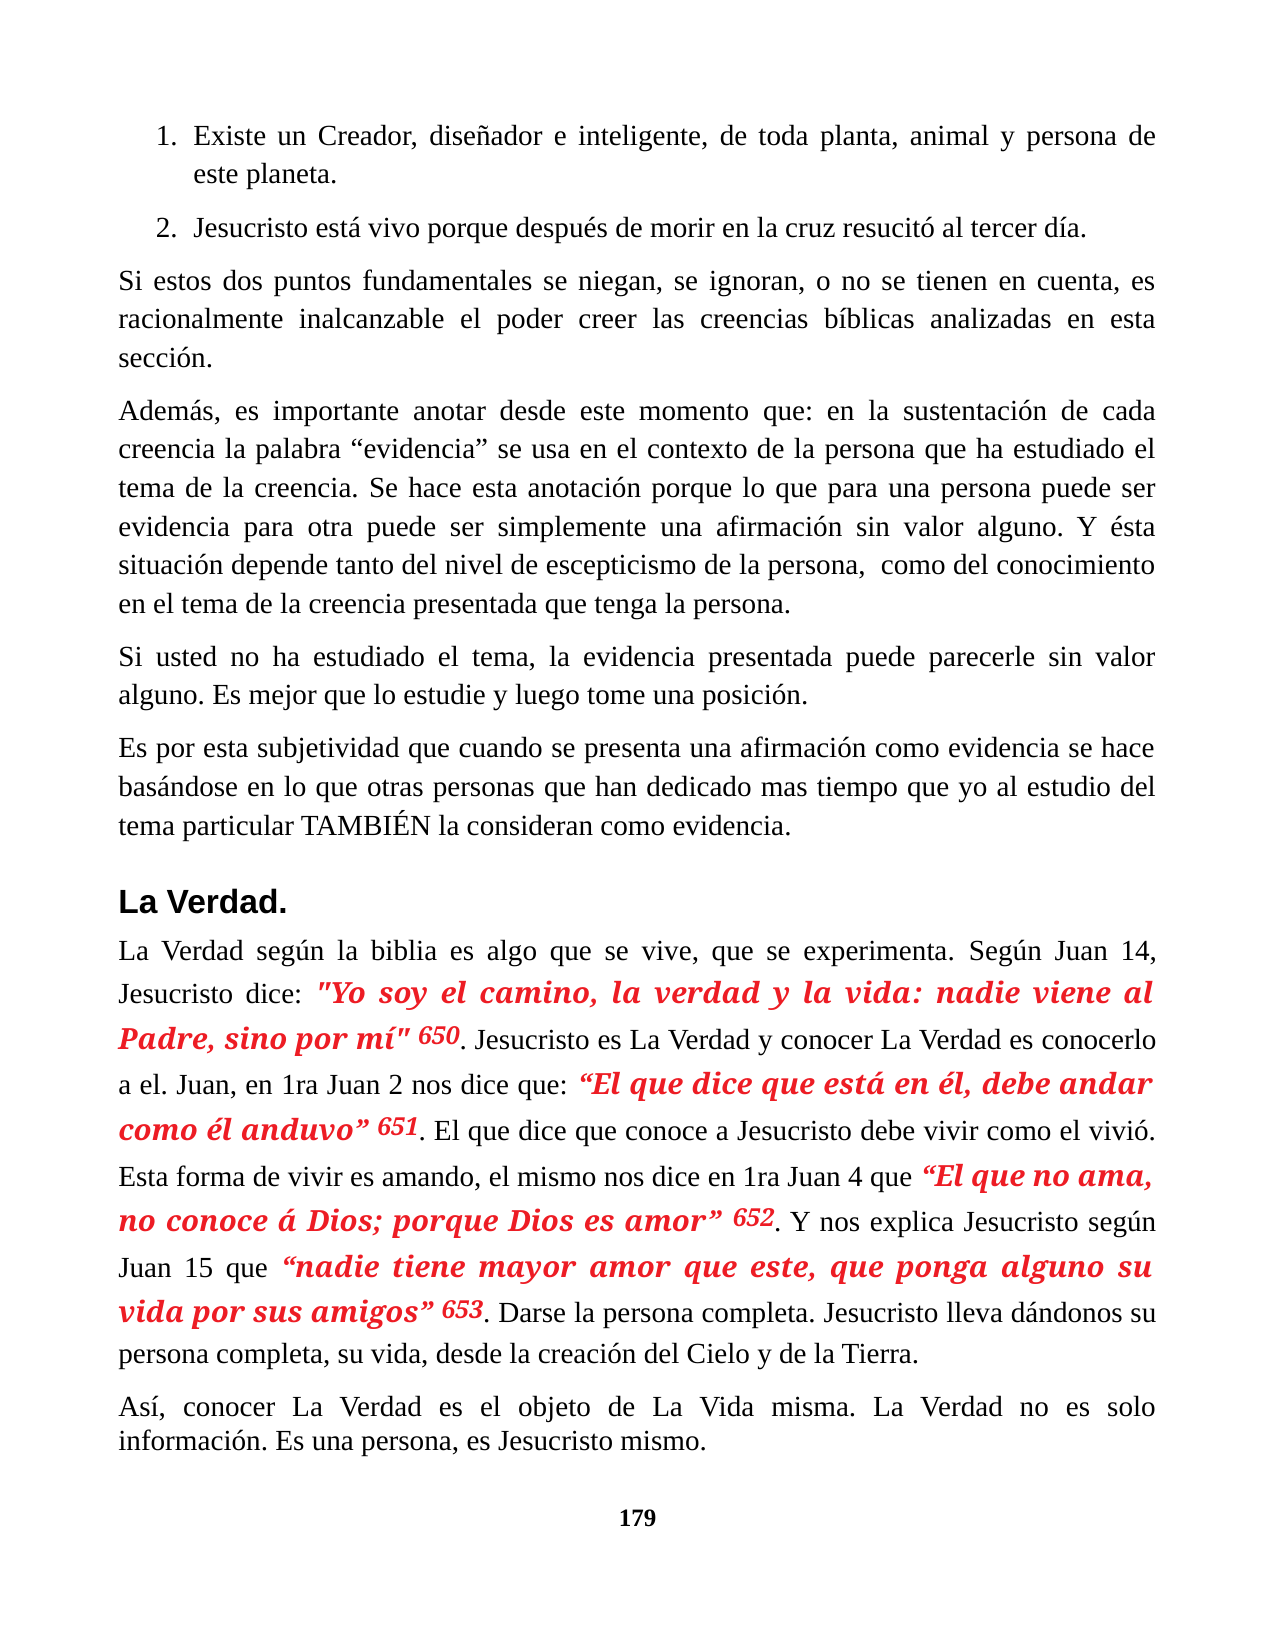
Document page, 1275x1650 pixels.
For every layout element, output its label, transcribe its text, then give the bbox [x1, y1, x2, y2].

list Existe un Creador, diseñador e inteligente, de toda planta, animal y persona de este planeta. [156, 118, 1157, 190]
text Así, conocer La Verdad es el objeto de La Vida misma. La Verdad no es solo información. Es una persona, es Jesucristo mismo. [118, 1389, 1157, 1457]
text Es por esta subjetividad que cuando se presenta una afirmación como evidencia se hace basándose en lo que otras personas que han dedicado mas tiempo que yo al estudio del tema particular TAMBIÉN la consideran como evidencia. [118, 731, 1157, 841]
text Si usted no ha estudiado el tema, la evidencia presentada puede parecerle sin valor alguno. Es mejor que lo estudie y luego tome una posición. [118, 639, 1157, 711]
text La Verdad según la biblia es algo que se vive, que se experimenta. Según Juan 14, Jesucristo dice: "Yo soy el camino, la verdad y la vida: nadie viene al Padre, sino por mí" . Jesucristo es La Verdad y conocer La Verdad es conocerlo a el. Juan, en 1ra Juan 2 nos dice que: “El que dice que está en él, debe andar como él anduvo” . El que dice que conoce a Jesucristo debe vivir como el vivió. Esta forma de vivir es amando, el mismo nos dice en 1ra Juan 4 que “El que no ama, no conoce á Dios; porque Dios es amor” . Y nos explica Jesucristo según Juan 15 que “nadie tiene mayor amor que este, que ponga alguno su vida por sus amigos” . Darse la persona completa. Jesucristo lleva dándonos su persona completa, su vida, desde la creación del Cielo y de la Tierra. [118, 933, 1157, 1370]
text Si estos dos puntos fundamentales se niegan, se ignoran, o no se tienen en cuenta, es racionalmente inalcanzable el poder creer las creencias bíblicas analizadas en esta sección. [118, 263, 1157, 373]
list Jesucristo está vivo porque después de morir en la cruz resucitó al tercer día. [156, 210, 1157, 243]
subtitle La Verdad. [118, 882, 1157, 920]
text Además, es importante anotar desde este momento que: en la sustentación de cada creencia la palabra “evidencia” se usa en el contexto de la persona que ha estudiado el tema de la creencia. Se hace esta anotación porque lo que para una persona puede ser evidencia para otra puede ser simplemente una afirmación sin valor alguno. Y ésta situación depende tanto del nivel de escepticismo de la persona, como del conocimiento en el tema de la creencia presentada que tenga la persona. [118, 393, 1157, 619]
